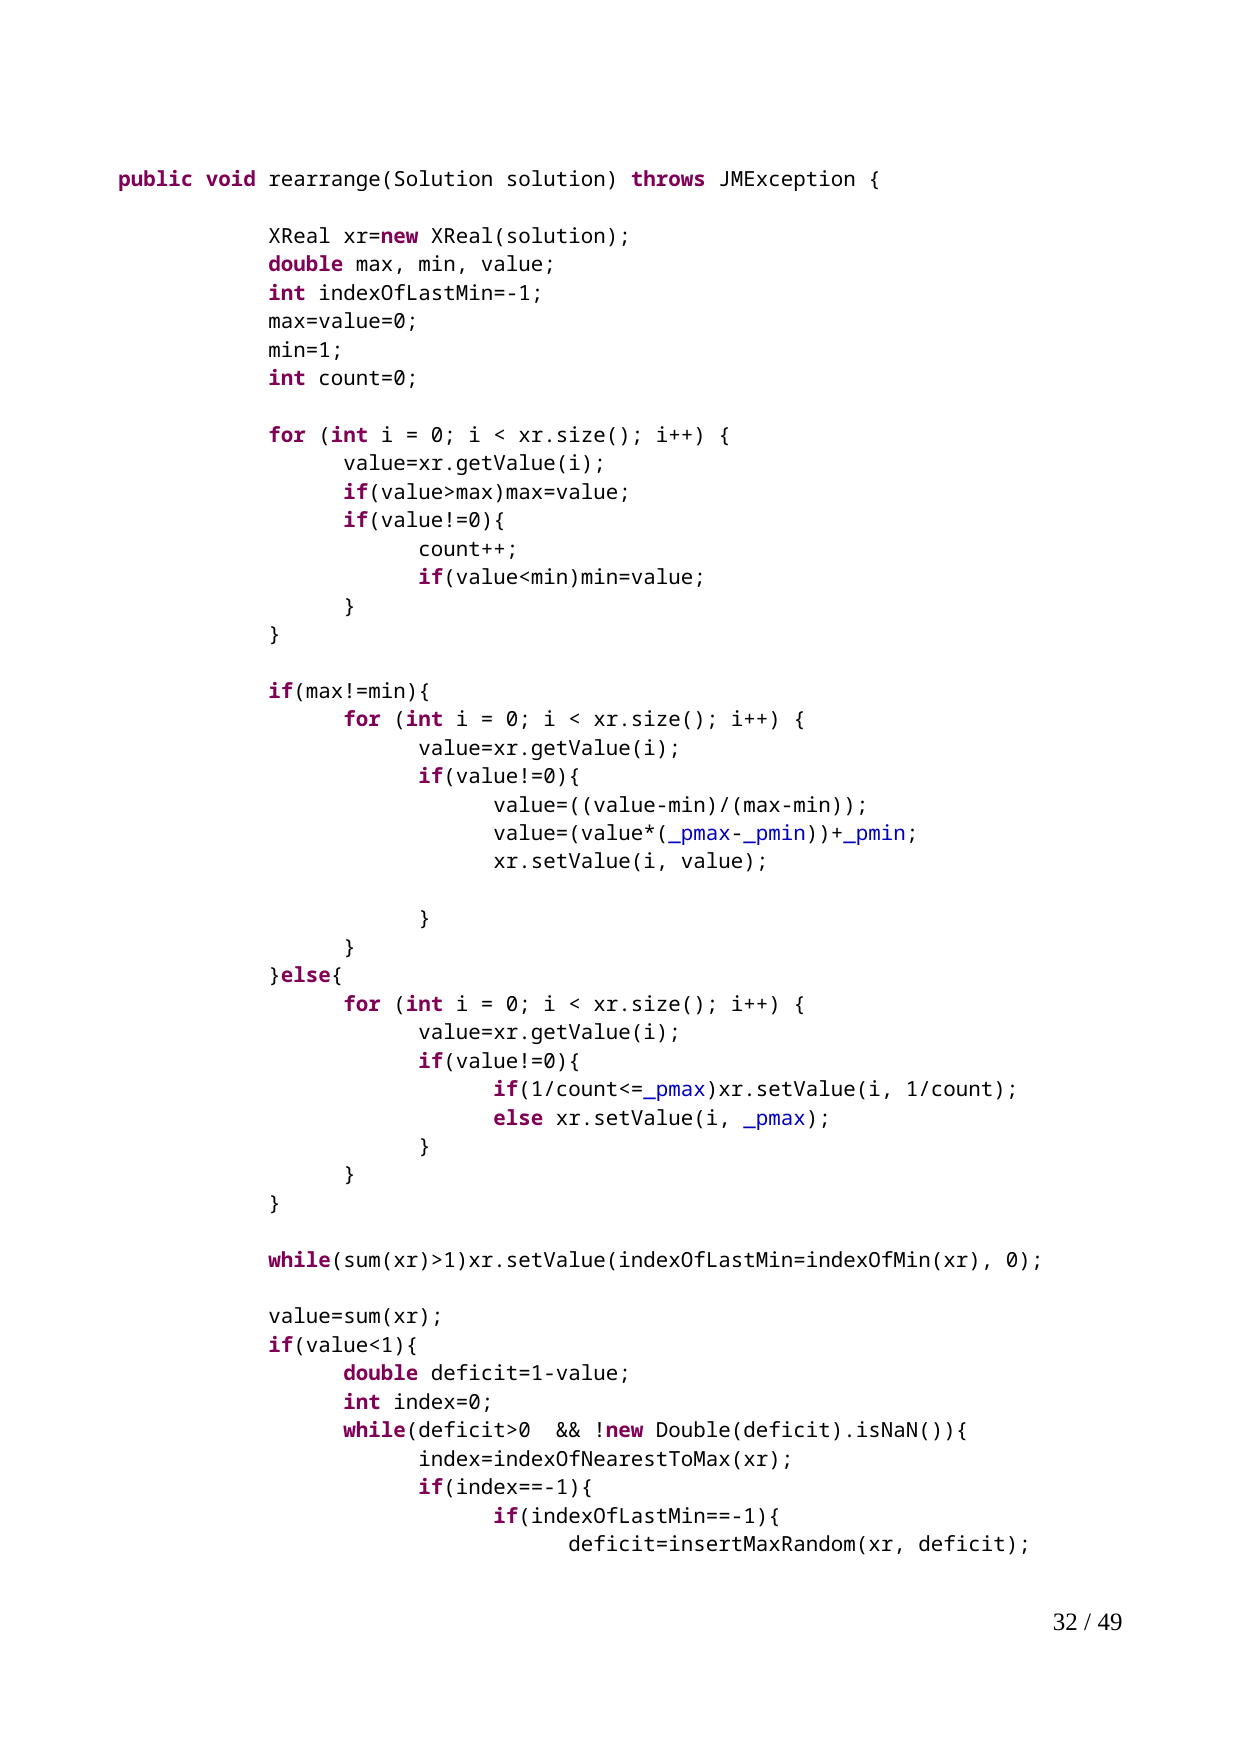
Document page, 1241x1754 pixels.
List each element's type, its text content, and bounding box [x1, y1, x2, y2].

text if(value!=0){ [118, 761, 1122, 790]
text value=xr.getValue(i); [118, 448, 1122, 477]
text while(deficit>0 && !new Double(deficit).isNaN()){ [118, 1415, 1122, 1444]
text if(1/count<=_pmax)xr.setValue(i, 1/count); [118, 1074, 1122, 1103]
text count++; [118, 534, 1122, 562]
text } [118, 1159, 1122, 1188]
text max=value=0; [118, 306, 1122, 335]
text double deficit=1-value; [118, 1358, 1122, 1387]
text for (int i = 0; i < xr.size(); i++) { [118, 989, 1122, 1017]
text xr.setValue(i, value); [118, 847, 1122, 903]
text deficit=insertMaxRandom(xr, deficit); [118, 1529, 1122, 1558]
text min=1; [118, 335, 1122, 363]
text }else{ [118, 960, 1122, 989]
text int index=0; [118, 1387, 1122, 1415]
text value=((value-min)/(max-min)); [118, 790, 1122, 818]
text if(max!=min){ [118, 676, 1122, 704]
text if(value<1){ [118, 1330, 1122, 1358]
text if(value!=0){ [118, 505, 1122, 534]
text if(indexOfLastMin==-1){ [118, 1501, 1122, 1529]
text } [118, 1188, 1122, 1216]
text value=(value*(_pmax-_pmin))+_pmin; [118, 818, 1122, 847]
text value=xr.getValue(i); [118, 1017, 1122, 1046]
text int count=0; [118, 363, 1122, 392]
text for (int i = 0; i < xr.size(); i++) { [118, 420, 1122, 448]
text for (int i = 0; i < xr.size(); i++) { [118, 704, 1122, 733]
text } [118, 903, 1122, 932]
text if(value<min)min=value; [118, 562, 1122, 591]
text while(sum(xr)>1)xr.setValue(indexOfLastMin=indexOfMin(xr), 0); [118, 1245, 1122, 1273]
text value=sum(xr); [118, 1302, 1122, 1330]
text } [118, 1131, 1122, 1159]
text } [118, 591, 1122, 619]
text XReal xr=new XReal(solution); [118, 221, 1122, 249]
text double max, min, value; [118, 249, 1122, 278]
text } [118, 932, 1122, 960]
text index=indexOfNearestToMax(xr); [118, 1444, 1122, 1472]
text else xr.setValue(i, _pmax); [118, 1103, 1122, 1131]
text } [118, 619, 1122, 648]
text value=xr.getValue(i); [118, 733, 1122, 761]
text int indexOfLastMin=-1; [118, 278, 1122, 306]
text public void rearrange(Solution solution) throws JMException { [118, 164, 1122, 193]
text if(value!=0){ [118, 1046, 1122, 1074]
text if(value>max)max=value; [118, 477, 1122, 505]
text if(index==-1){ [118, 1472, 1122, 1501]
